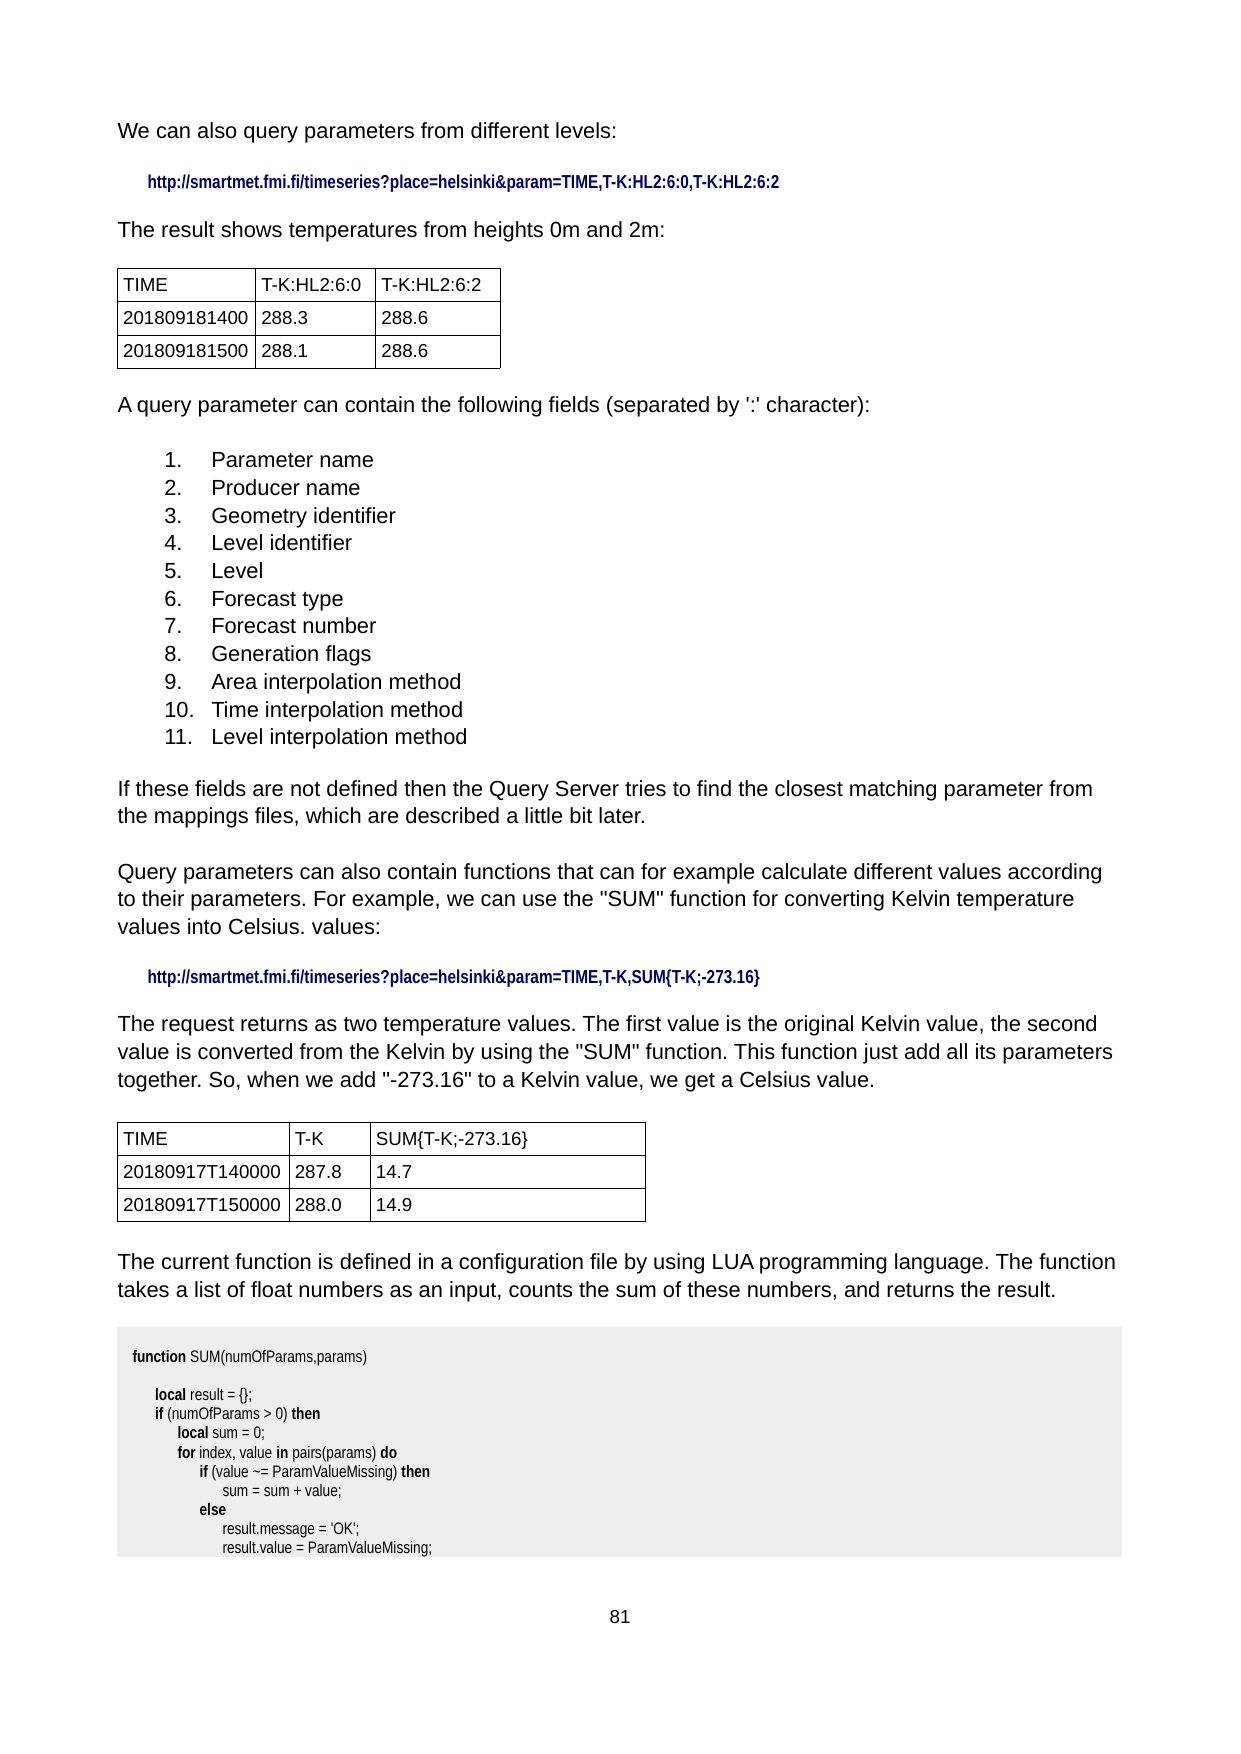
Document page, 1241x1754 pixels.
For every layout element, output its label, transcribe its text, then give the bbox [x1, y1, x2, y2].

table_cell 288.0 [290, 1189, 370, 1221]
text else [117, 1500, 1122, 1519]
table_cell 20180917T140000 [118, 1156, 289, 1188]
text Query parameters can also contain functions that can for example calculate different values according to their parameters. For example, we can use the "SUM" function for converting Kelvin temperature values into Celsius. values: [117, 859, 1122, 939]
text 6. Forecast type [117, 586, 1122, 611]
text A query parameter can contain the following fields (separated by ':' character): [117, 392, 1122, 417]
text if (numOfParams > 0) then [117, 1404, 1122, 1423]
table_header TIME [118, 1123, 289, 1155]
text for index, value in pairs(params) do [117, 1442, 1122, 1462]
text 3. Geometry identifier [117, 502, 1122, 528]
table_cell 288.6 [376, 302, 500, 334]
text 11. Level interpolation method [117, 724, 1122, 749]
table_cell 20180917T150000 [118, 1189, 289, 1221]
table_cell 201809181500 [118, 336, 255, 368]
table_header T-K:HL2:6:2 [376, 269, 500, 301]
table_header TIME [118, 269, 255, 301]
text sum = sum + value; [117, 1481, 1122, 1500]
table_cell 14.9 [371, 1189, 645, 1221]
table_header T-K:HL2:6:0 [256, 269, 375, 301]
table_header T-K [290, 1123, 370, 1155]
text local sum = 0; [117, 1423, 1122, 1442]
text 10. Time interpolation method [117, 696, 1122, 722]
text 7. Forecast number [117, 613, 1122, 638]
table_header SUM{T-K;-273.16} [371, 1123, 645, 1155]
table_cell 288.6 [376, 336, 500, 368]
table_cell 201809181400 [118, 302, 255, 334]
text local result = {}; [117, 1385, 1122, 1404]
text if (value ~= ParamValueMissing) then [117, 1462, 1122, 1481]
table_cell 288.1 [256, 336, 375, 368]
text 4. Level identifier [117, 530, 1122, 555]
text The current function is defined in a configuration file by using LUA programming language. The function takes a list of float numbers as an input, counts the sum of these numbers, and returns the result. [117, 1249, 1122, 1302]
table_cell 288.3 [256, 302, 375, 334]
text result.message = 'OK'; [117, 1519, 1122, 1538]
table_cell 287.8 [290, 1156, 370, 1188]
text 2. Producer name [117, 475, 1122, 500]
text http://smartmet.fmi.fi/timeseries?place=helsinki&param=TIME,T-K:HL2:6:0,T-K:HL2:6:2 [117, 171, 1122, 193]
text If these fields are not defined then the Query Server tries to find the closest matching parameter from the mappings files, which are described a little bit later. [117, 776, 1122, 828]
text 1. Parameter name [117, 447, 1122, 472]
text The result shows temperatures from heights 0m and 2m: [117, 217, 1122, 242]
text result.value = ParamValueMissing; [117, 1538, 1122, 1557]
text http://smartmet.fmi.fi/timeseries?place=helsinki&param=TIME,T-K,SUM{T-K;-273.16} [117, 966, 1122, 987]
text We can also query parameters from different levels: [117, 118, 1122, 143]
text 5. Level [117, 558, 1122, 583]
text 8. Generation flags [117, 641, 1122, 666]
table_cell 14.7 [371, 1156, 645, 1188]
text 9. Area interpolation method [117, 669, 1122, 694]
text The request returns as two temperature values. The first value is the original Kelvin value, the second value is converted from the Kelvin by using the "SUM" function. This function just add all its parameters together. So, when we add "-273.16" to a Kelvin value, we get a Celsius value. [117, 1011, 1122, 1092]
text function SUM(numOfParams,params) [117, 1347, 1122, 1366]
